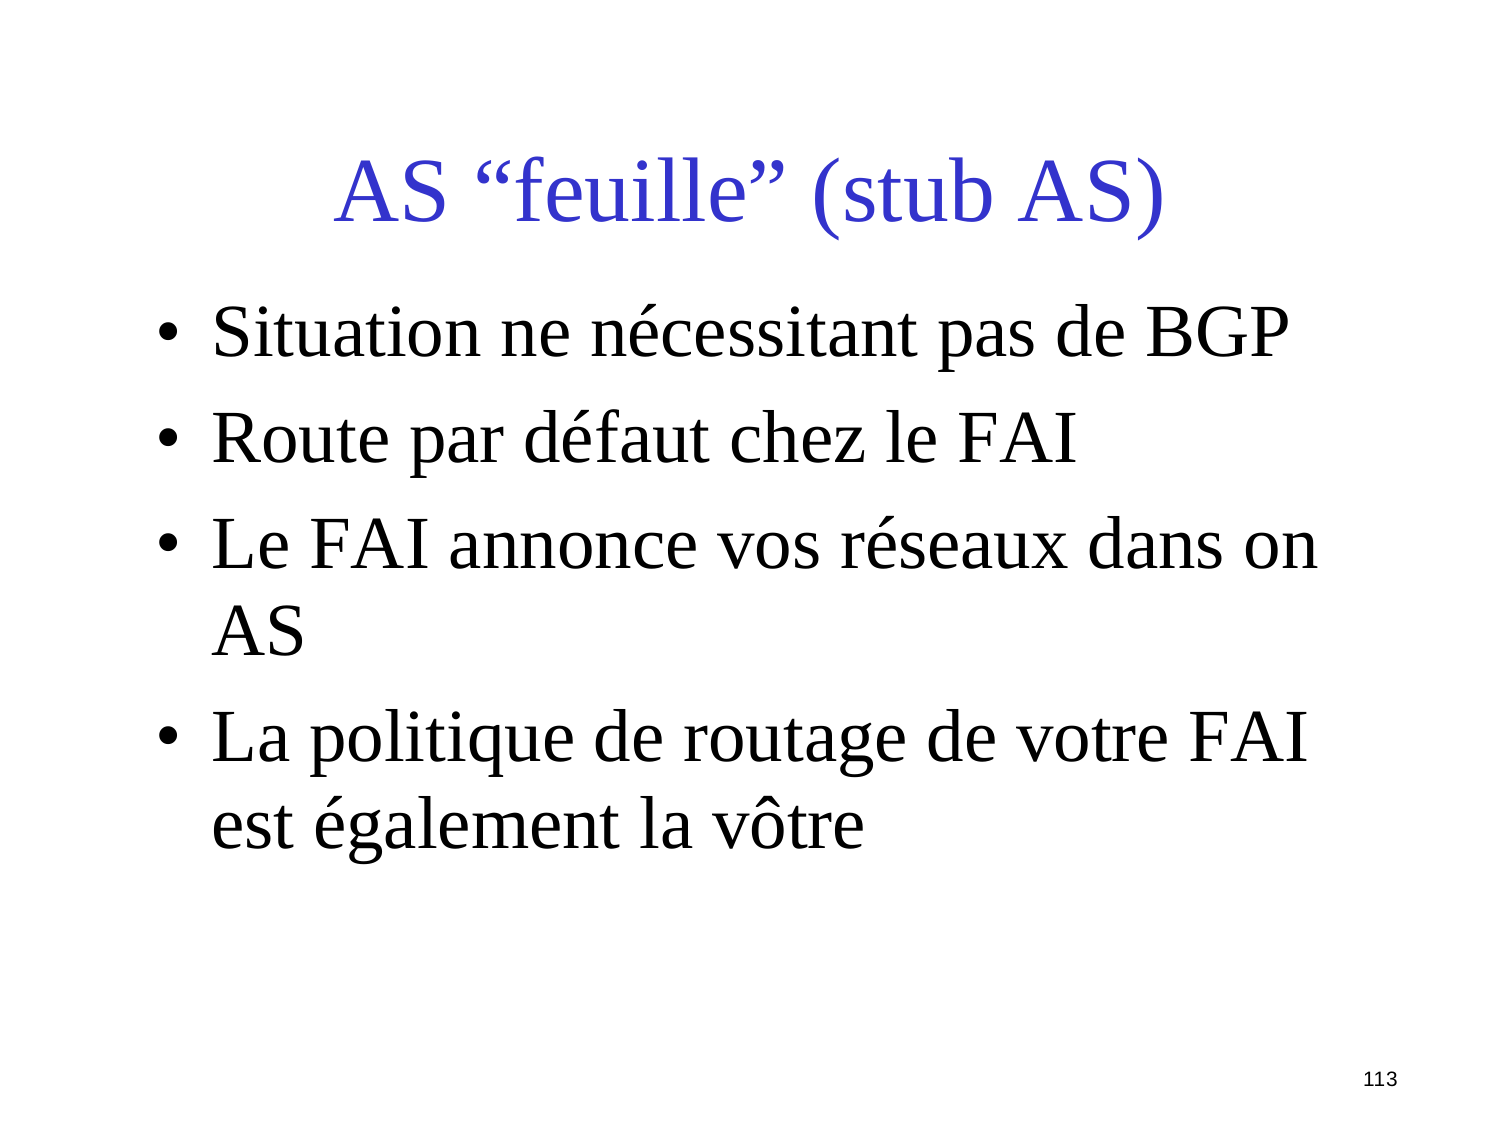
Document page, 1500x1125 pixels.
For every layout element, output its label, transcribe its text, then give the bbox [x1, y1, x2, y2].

text_box Situation ne nécessitant pas de BGP Route par défaut chez le FAI Le FAI annonce vos réseaux dans on AS La politique de routage de votre FAI est également la vôtre [99, 262, 1375, 888]
text_box AS “feuille” (stub AS) [112, 100, 1388, 288]
